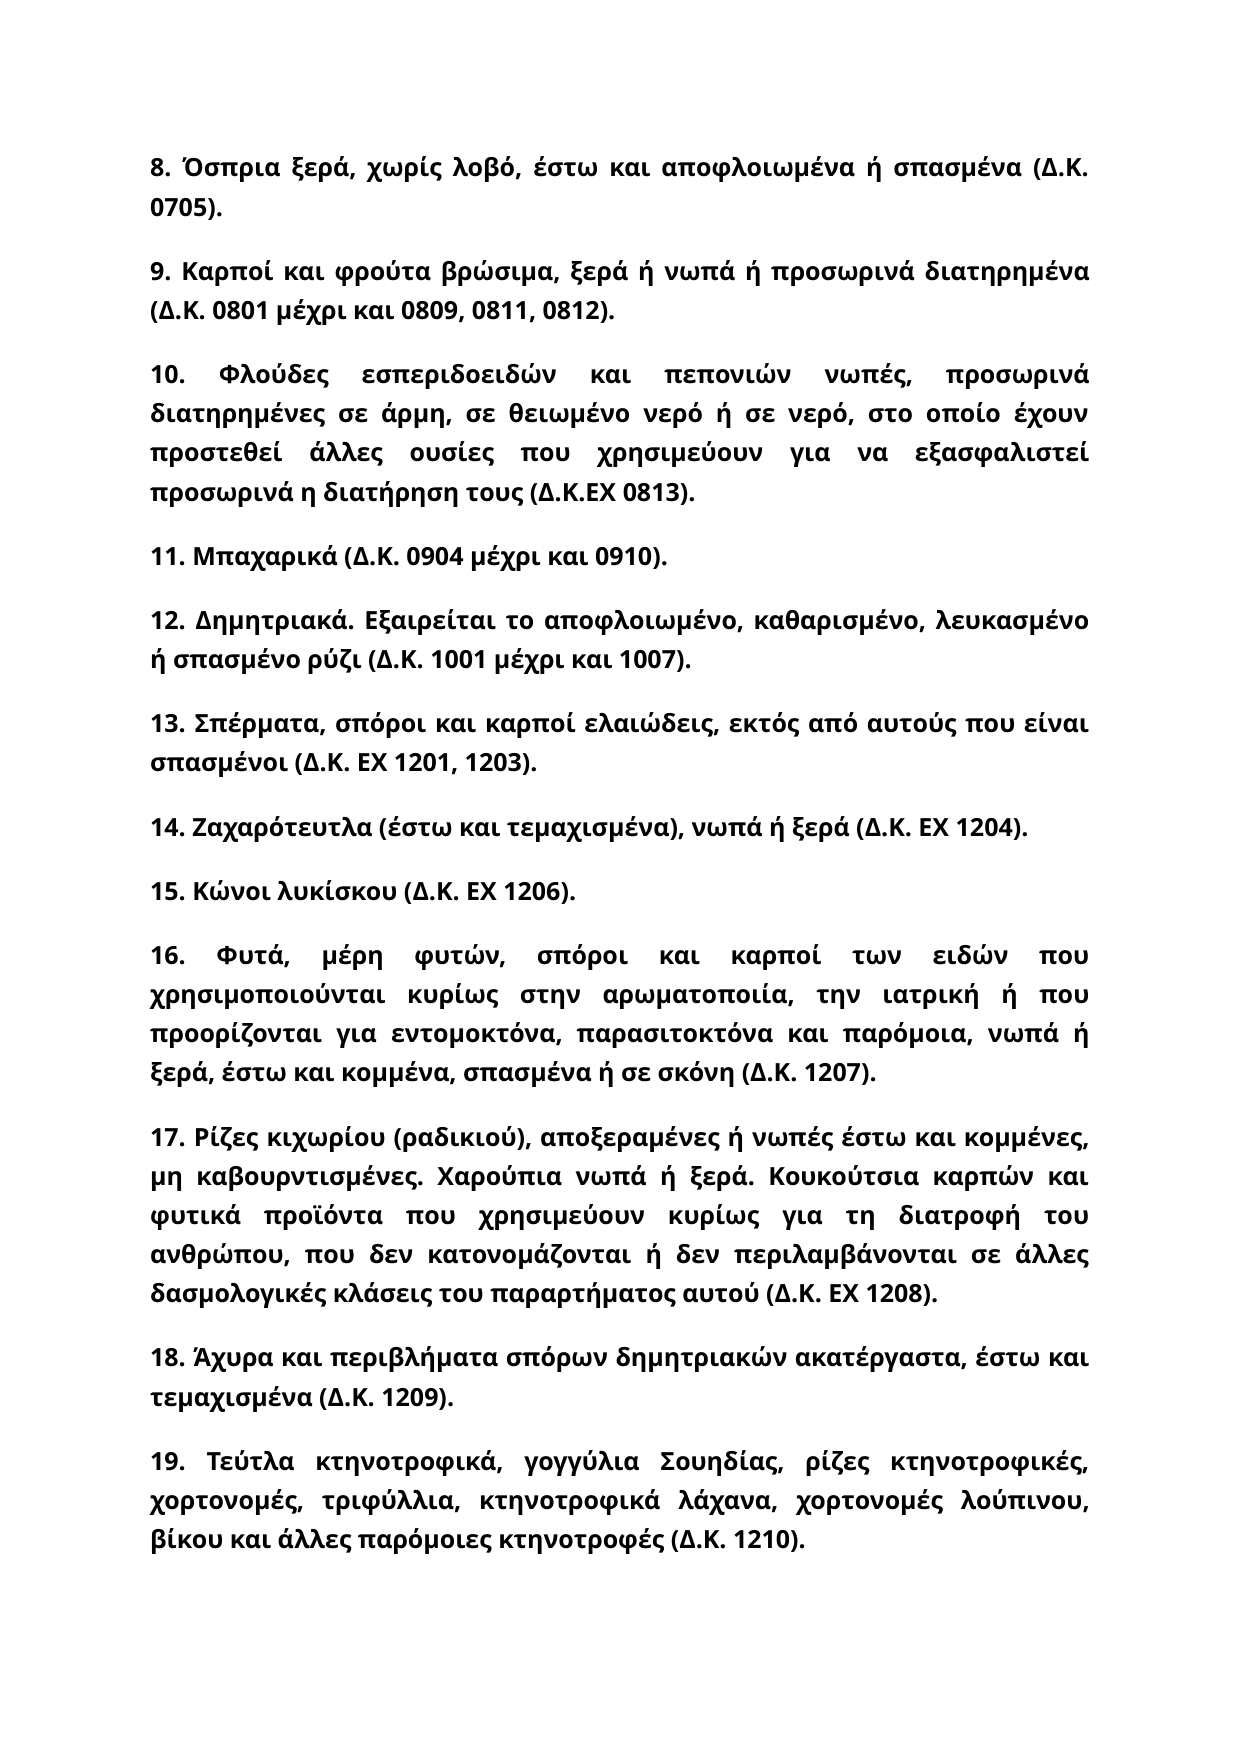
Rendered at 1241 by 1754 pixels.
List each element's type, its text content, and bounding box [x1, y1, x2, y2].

text 14. Ζαχαρότευτλα (έστω και τεμαχισμένα), νωπά ή ξερά (Δ.Κ. ΕΧ 1204). [150, 809, 1090, 843]
text 11. Μπαχαρικά (Δ.Κ. 0904 μέχρι και 0910). [150, 538, 1090, 572]
text 8. Όσπρια ξερά, χωρίς λοβό, έστω και αποφλοιωμένα ή σπασμένα (Δ.Κ. 0705). [150, 150, 1090, 223]
text 15. Κώνοι λυκίσκου (Δ.Κ. ΕΧ 1206). [150, 873, 1090, 907]
text 18. Άχυρα και περιβλήματα σπόρων δημητριακών ακατέργαστα, έστω και τεμαχισμένα (Δ.Κ. 1209). [150, 1340, 1090, 1413]
text 13. Σπέρματα, σπόροι και καρποί ελαιώδεις, εκτός από αυτούς που είναι σπασμένοι (Δ.Κ. ΕΧ 1201, 1203). [150, 706, 1090, 779]
text 17. Ρίζες κιχωρίου (ραδικιού), αποξεραμένες ή νωπές έστω και κομμένες, μη καβουρντισμένες. Χαρούπια νωπά ή ξερά. Κουκούτσια καρπών και φυτικά προϊόντα που χρησιμεύουν κυρίως για τη διατροφή του ανθρώπου, που δεν κατονομάζονται ή δεν περιλαμβάνονται σε άλλες δασμολογικές κλάσεις του παραρτήματος αυτού (Δ.Κ. ΕΧ 1208). [150, 1119, 1090, 1310]
text 9. Καρποί και φρούτα βρώσιμα, ξερά ή νωπά ή προσωρινά διατηρημένα (Δ.Κ. 0801 μέχρι και 0809, 0811, 0812). [150, 253, 1090, 327]
text 16. Φυτά, μέρη φυτών, σπόροι και καρποί των ειδών που χρησιμοποιούνται κυρίως στην αρωματοποιία, την ιατρική ή που προορίζονται για εντομοκτόνα, παρασιτοκτόνα και παρόμοια, νωπά ή ξερά, έστω και κομμένα, σπασμένα ή σε σκόνη (Δ.Κ. 1207). [150, 937, 1090, 1089]
text 12. Δημητριακά. Εξαιρείται το αποφλοιωμένο, καθαρισμένο, λευκασμένο ή σπασμένο ρύζι (Δ.Κ. 1001 μέχρι και 1007). [150, 602, 1090, 676]
text 19. Τεύτλα κτηνοτροφικά, γογγύλια Σουηδίας, ρίζες κτηνοτροφικές, χορτονομές, τριφύλλια, κτηνοτροφικά λάχανα, χορτονομές λούπινου, βίκου και άλλες παρόμοιες κτηνοτροφές (Δ.Κ. 1210). [150, 1443, 1090, 1556]
text 10. Φλούδες εσπεριδοειδών και πεπονιών νωπές, προσωρινά διατηρημένες σε άρμη, σε θειωμένο νερό ή σε νερό, στο οποίο έχουν προστεθεί άλλες ουσίες που χρησιμεύουν για να εξασφαλιστεί προσωρινά η διατήρηση τους (Δ.Κ.ΕΧ 0813). [150, 357, 1090, 508]
